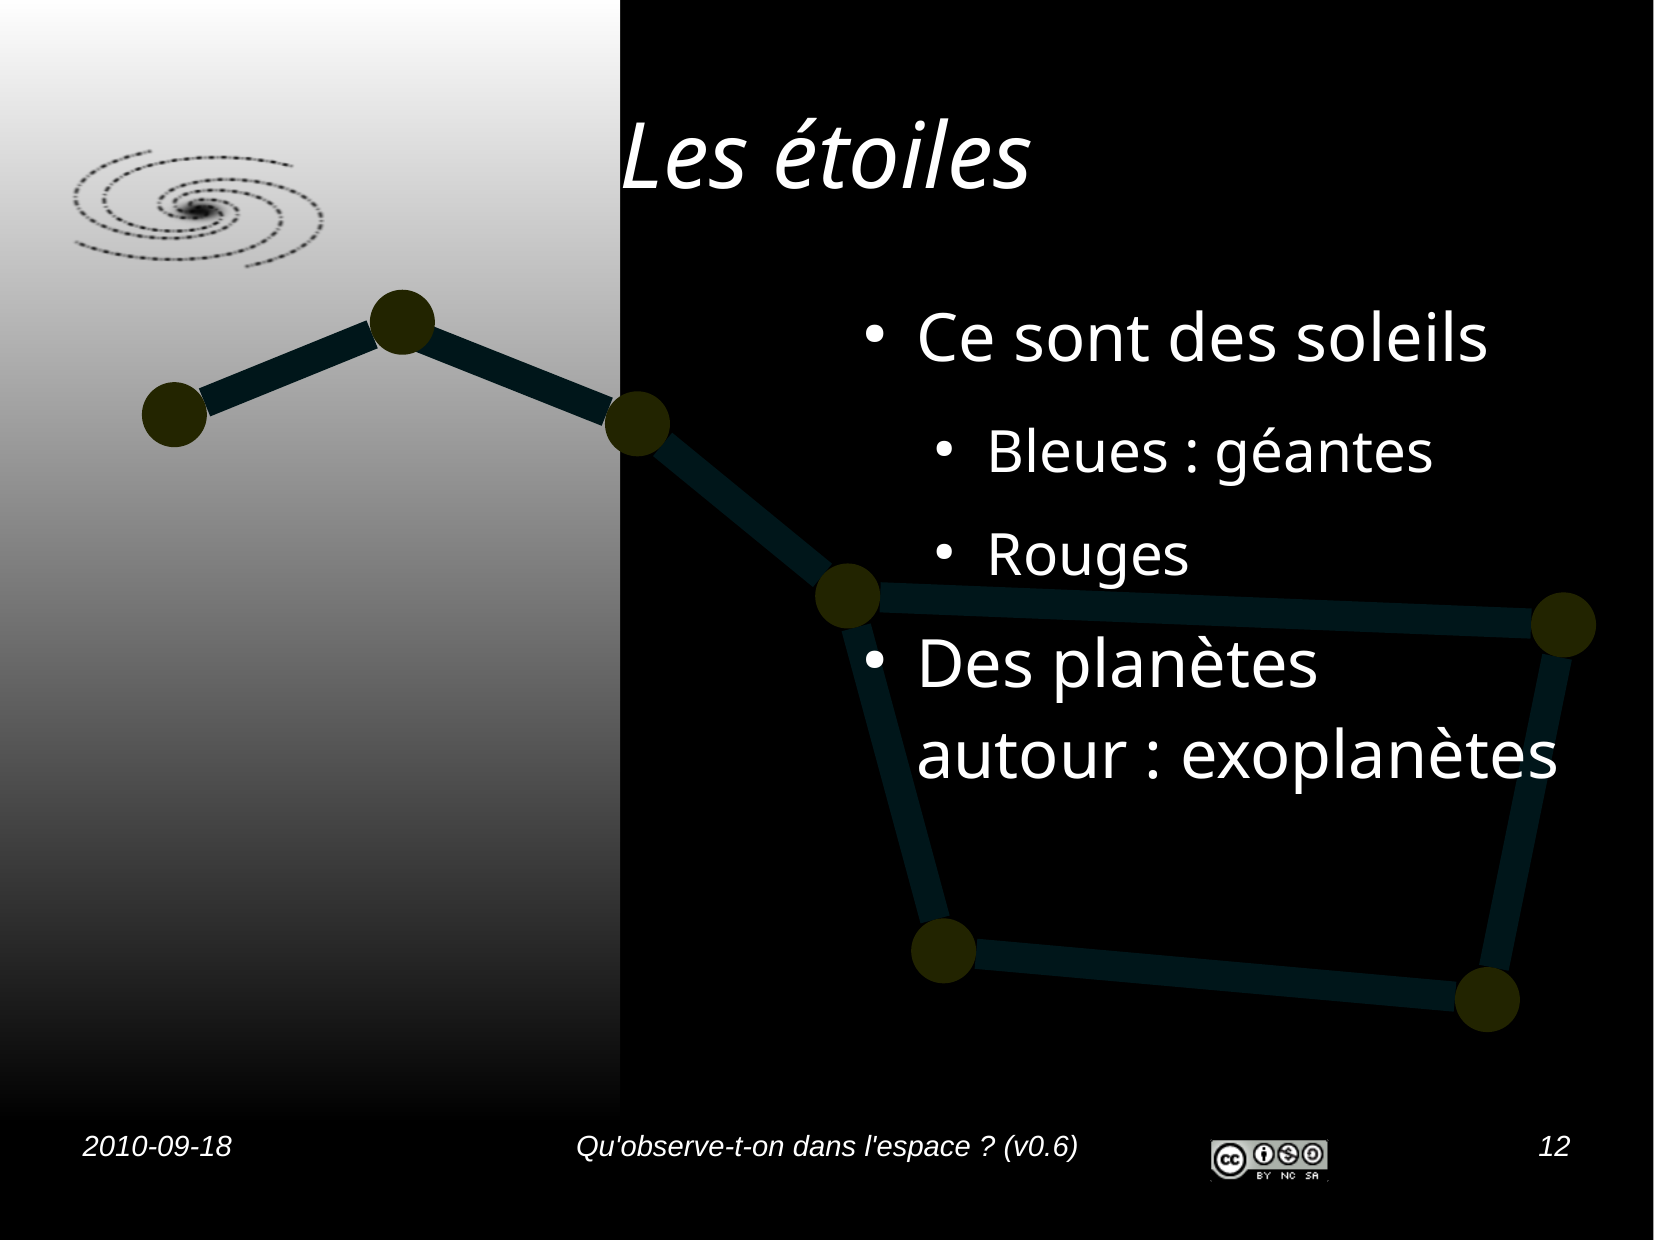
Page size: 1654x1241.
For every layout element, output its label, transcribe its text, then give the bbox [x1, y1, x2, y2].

list Ce sont des soleils Bleues : géantes Rouges Des planètes autour : exoplanètes [845, 290, 1572, 1109]
title Les étoiles [82, 56, 1571, 250]
picture [1210, 1139, 1329, 1182]
picture [69, 147, 325, 271]
picture [82, 290, 809, 1109]
